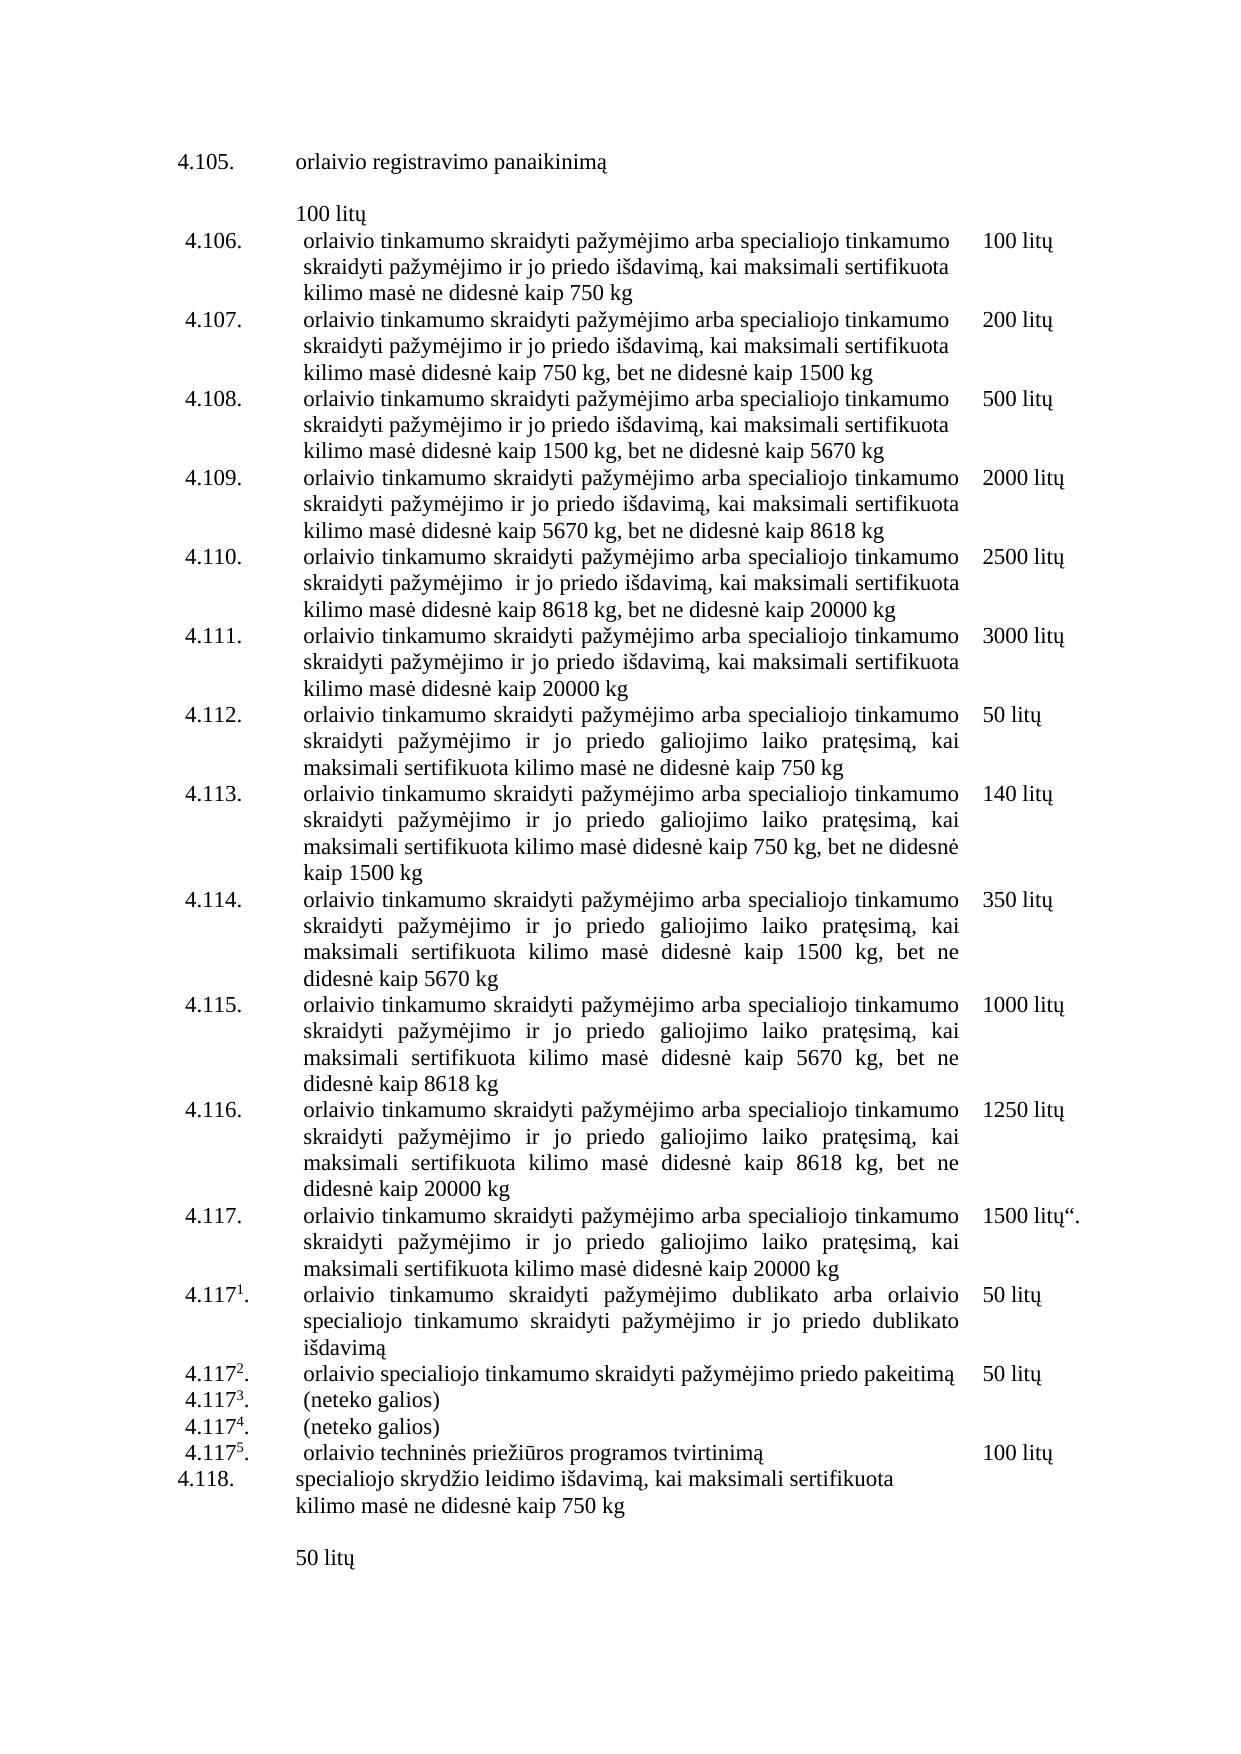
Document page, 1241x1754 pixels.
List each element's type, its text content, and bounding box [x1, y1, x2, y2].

table_cell 350 litų [971, 886, 1144, 991]
table_cell 1250 litų [971, 1096, 1144, 1202]
table_cell orlaivio tinkamumo skraidyti pažymėjimo arba specialiojo tinkamumo skraidyti pažymėjimo ir jo priedo galiojimo laiko pratęsimą, kai maksimali sertifikuota kilimo masė ne didesnė kaip 750 kg [292, 701, 971, 780]
table_header 100 litų [971, 227, 1144, 306]
table_cell orlaivio tinkamumo skraidyti pažymėjimo arba specialiojo tinkamumo skraidyti pažymėjimo ir jo priedo galiojimo laiko pratęsimą, kai maksimali sertifikuota kilimo masė didesnė kaip 8618 kg, bet ne didesnė kaip 20000 kg [292, 1096, 971, 1202]
text 4.118. specialiojo skrydžio leidimo išdavimą, kai maksimali sertifikuota kilimo masė ne didesnė kaip 750 kg 50 litų [177, 1465, 945, 1571]
table_cell 2500 litų [971, 543, 1144, 622]
table_cell 50 litų [971, 1281, 1144, 1360]
table_cell orlaivio techninės priežiūros programos tvirtinimą [292, 1439, 971, 1465]
table_cell 4.110. [174, 543, 292, 622]
table_cell 200 litų [971, 306, 1144, 385]
table_cell orlaivio tinkamumo skraidyti pažymėjimo arba specialiojo tinkamumo skraidyti pažymėjimo ir jo priedo išdavimą, kai maksimali sertifikuota kilimo masė didesnė kaip 750 kg, bet ne didesnė kaip 1500 kg [292, 306, 971, 385]
table_cell orlaivio tinkamumo skraidyti pažymėjimo arba specialiojo tinkamumo skraidyti pažymėjimo ir jo priedo galiojimo laiko pratęsimą, kai maksimali sertifikuota kilimo masė didesnė kaip 750 kg, bet ne didesnė kaip 1500 kg [292, 780, 971, 886]
table_cell 4.1174. [174, 1413, 292, 1439]
table_cell 4.113. [174, 780, 292, 886]
table_cell 4.115. [174, 991, 292, 1096]
table_cell 3000 litų [971, 622, 1144, 701]
table_cell 4.1175. [174, 1439, 292, 1465]
table_cell 50 litų [971, 1360, 1144, 1386]
table_cell 4.1171. [174, 1281, 292, 1360]
table_cell orlaivio tinkamumo skraidyti pažymėjimo arba specialiojo tinkamumo skraidyti pažymėjimo ir jo priedo išdavimą, kai maksimali sertifikuota kilimo masė didesnė kaip 8618 kg, bet ne didesnė kaip 20000 kg [292, 543, 971, 622]
table_cell orlaivio tinkamumo skraidyti pažymėjimo dublikato arba orlaivio specialiojo tinkamumo skraidyti pažymėjimo ir jo priedo dublikato išdavimą [292, 1281, 971, 1360]
table_cell orlaivio tinkamumo skraidyti pažymėjimo arba specialiojo tinkamumo skraidyti pažymėjimo ir jo priedo galiojimo laiko pratęsimą, kai maksimali sertifikuota kilimo masė didesnė kaip 5670 kg, bet ne didesnė kaip 8618 kg [292, 991, 971, 1096]
table_cell 4.111. [174, 622, 292, 701]
table_cell 4.117. [174, 1202, 292, 1281]
table_cell 1500 litų“. [971, 1202, 1144, 1281]
table_cell 1000 litų [971, 991, 1144, 1096]
table_cell [971, 1413, 1144, 1439]
table_cell orlaivio tinkamumo skraidyti pažymėjimo arba specialiojo tinkamumo skraidyti pažymėjimo ir jo priedo išdavimą, kai maksimali sertifikuota kilimo masė didesnė kaip 1500 kg, bet ne didesnė kaip 5670 kg [292, 385, 971, 464]
table_cell 2000 litų [971, 464, 1144, 543]
table_cell orlaivio tinkamumo skraidyti pažymėjimo arba specialiojo tinkamumo skraidyti pažymėjimo ir jo priedo išdavimą, kai maksimali sertifikuota kilimo masė didesnė kaip 5670 kg, bet ne didesnė kaip 8618 kg [292, 464, 971, 543]
table_cell 500 litų [971, 385, 1144, 464]
table_cell 4.116. [174, 1096, 292, 1202]
table_cell (neteko galios) [292, 1386, 971, 1413]
table_cell orlaivio tinkamumo skraidyti pažymėjimo arba specialiojo tinkamumo skraidyti pažymėjimo ir jo priedo galiojimo laiko pratęsimą, kai maksimali sertifikuota kilimo masė didesnė kaip 1500 kg, bet ne didesnė kaip 5670 kg [292, 886, 971, 991]
table_header orlaivio tinkamumo skraidyti pažymėjimo arba specialiojo tinkamumo skraidyti pažymėjimo ir jo priedo išdavimą, kai maksimali sertifikuota kilimo masė ne didesnė kaip 750 kg [292, 227, 971, 306]
text 4.105. orlaivio registravimo panaikinimą 100 litų [177, 148, 945, 227]
table_cell 4.107. [174, 306, 292, 385]
table_cell 140 litų [971, 780, 1144, 886]
table_cell orlaivio tinkamumo skraidyti pažymėjimo arba specialiojo tinkamumo skraidyti pažymėjimo ir jo priedo išdavimą, kai maksimali sertifikuota kilimo masė didesnė kaip 20000 kg [292, 622, 971, 701]
table_cell orlaivio specialiojo tinkamumo skraidyti pažymėjimo priedo pakeitimą [292, 1360, 971, 1386]
table_cell 4.1172. [174, 1360, 292, 1386]
table_cell [971, 1386, 1144, 1413]
table_cell 4.108. [174, 385, 292, 464]
table_cell 4.112. [174, 701, 292, 780]
table_cell 4.1173. [174, 1386, 292, 1413]
table_cell 50 litų [971, 701, 1144, 780]
table_cell orlaivio tinkamumo skraidyti pažymėjimo arba specialiojo tinkamumo skraidyti pažymėjimo ir jo priedo galiojimo laiko pratęsimą, kai maksimali sertifikuota kilimo masė didesnė kaip 20000 kg [292, 1202, 971, 1281]
table_cell (neteko galios) [292, 1413, 971, 1439]
table_cell 100 litų [971, 1439, 1144, 1465]
table_cell 4.114. [174, 886, 292, 991]
table_cell 4.109. [174, 464, 292, 543]
table_header 4.106. [174, 227, 292, 306]
